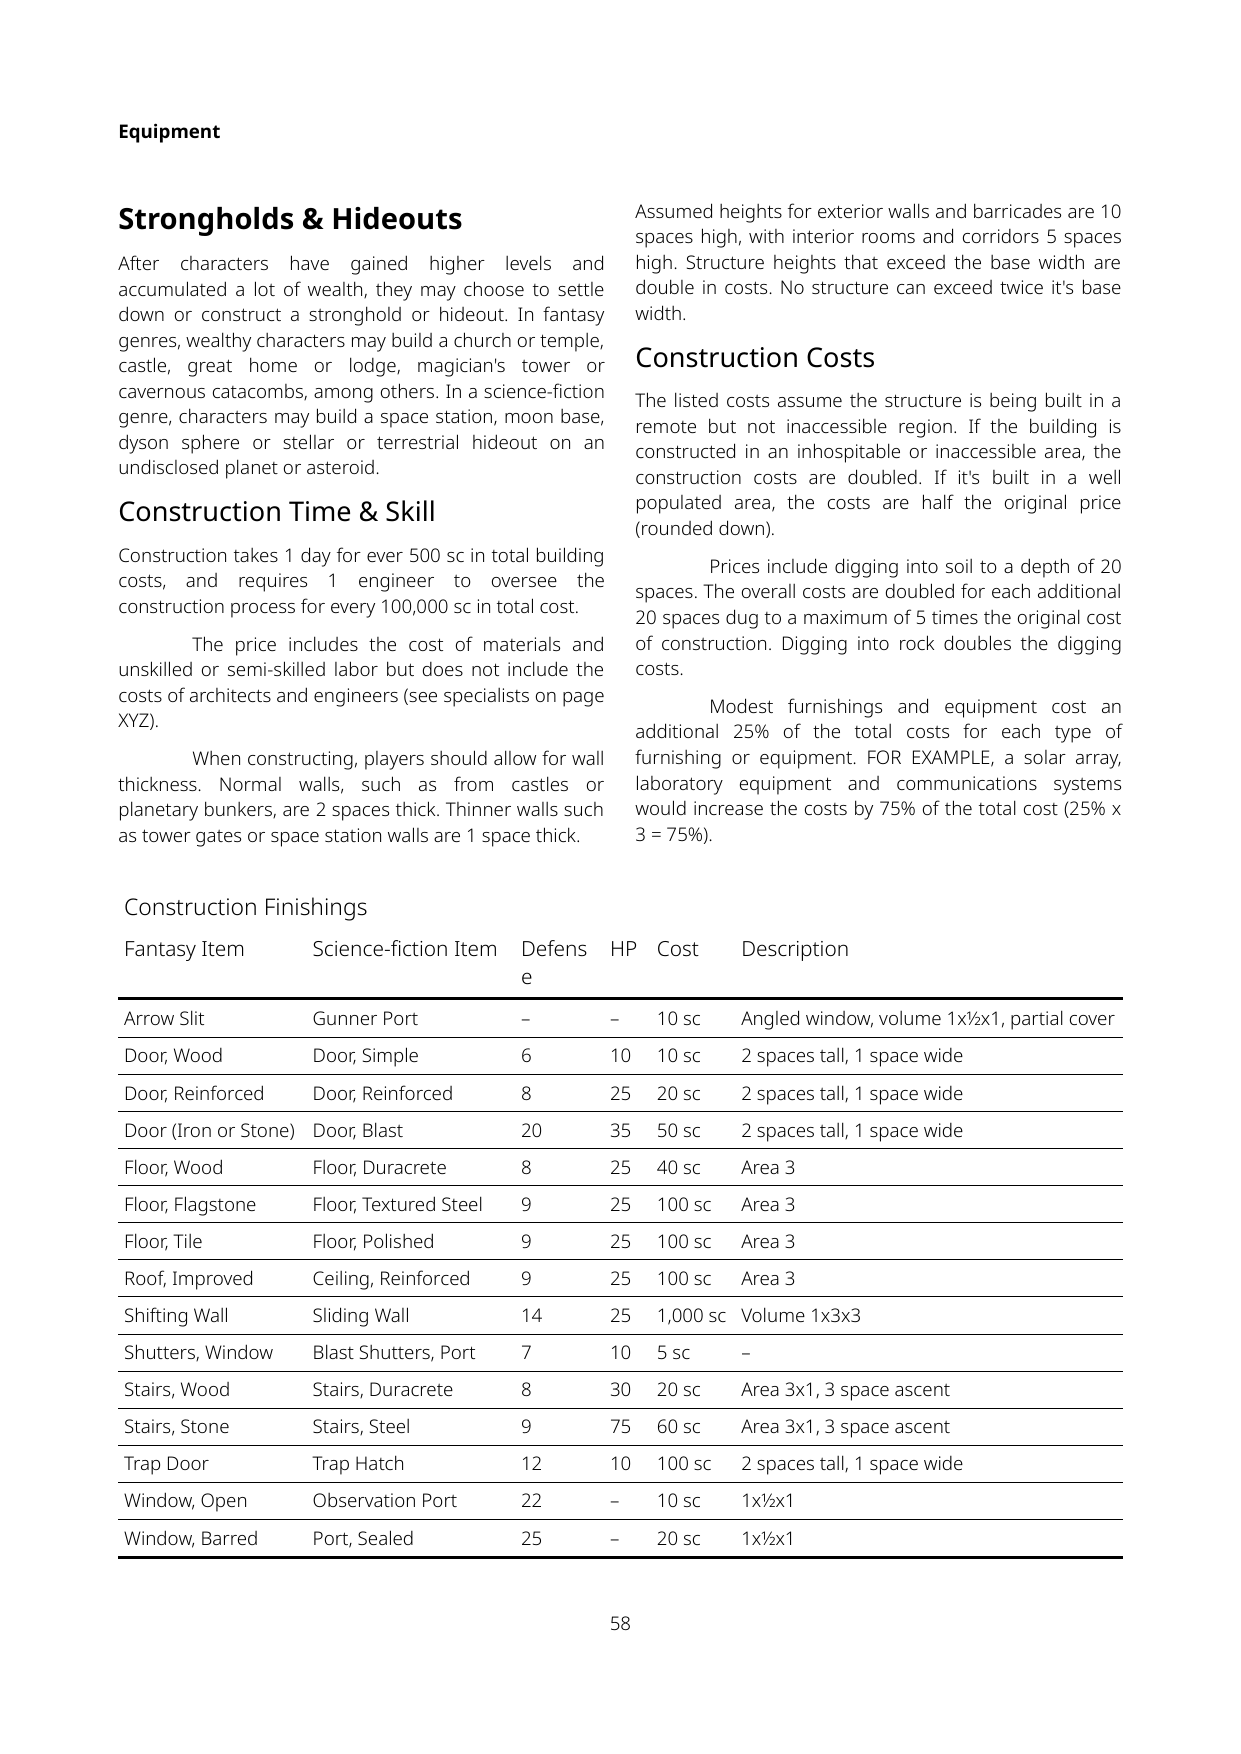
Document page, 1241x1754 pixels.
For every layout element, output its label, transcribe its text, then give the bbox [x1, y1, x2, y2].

text Construction takes 1 day for ever 500 sc in total building costs, and requires 1 engineer to oversee the construction process for every 100,000 sc in total cost. [118, 542, 605, 618]
subtitle Strongholds & Hideouts [118, 198, 605, 238]
table_cell 25 [604, 1297, 651, 1333]
table_cell Area 3 [735, 1186, 1123, 1222]
table_cell Shifting Wall [118, 1297, 307, 1333]
table_cell Sliding Wall [307, 1297, 515, 1333]
table_cell Floor, Duracrete [307, 1149, 515, 1185]
text After characters have gained higher levels and accumulated a lot of wealth, they may choose to settle down or construct a stronghold or hideout. In fantasy genres, wealthy characters may build a church or temple, castle, great home or lodge, magician's tower or cavernous catacombs, among others. In a science-fiction genre, characters may build a space station, moon base, dyson sphere or stellar or terrestrial hideout on an undisclosed planet or asteroid. [118, 250, 605, 480]
table_cell Arrow Slit [118, 1000, 307, 1037]
table_cell Angled window, volume 1x½x1, partial cover [735, 1000, 1123, 1037]
table_cell 10 [604, 1335, 651, 1371]
table_cell 8 [515, 1075, 604, 1111]
table_cell Floor, Tile [118, 1223, 307, 1259]
table_cell Window, Barred [118, 1520, 307, 1556]
table_cell 100 sc [651, 1446, 735, 1482]
table_cell Trap Door [118, 1446, 307, 1482]
table_cell 100 sc [651, 1223, 735, 1259]
table_cell – [735, 1335, 1123, 1371]
text Prices include digging into soil to a depth of 20 spaces. The overall costs are doubled for each additional 20 spaces dug to a maximum of 5 times the original cost of construction. Digging into rock doubles the digging costs. [635, 553, 1122, 681]
table_cell Stairs, Steel [307, 1409, 515, 1445]
table_cell Roof, Improved [118, 1260, 307, 1296]
table_cell 25 [604, 1149, 651, 1185]
table_cell – [604, 1000, 651, 1037]
table_cell Stairs, Wood [118, 1372, 307, 1408]
table_cell 5 sc [651, 1335, 735, 1371]
table_cell 25 [515, 1520, 604, 1556]
text Construction Costs [635, 338, 1122, 375]
table_cell 6 [515, 1038, 604, 1074]
text Modest furnishings and equipment cost an additional 25% of the total costs for each type of furnishing or equipment. FOR EXAMPLE, a solar array, laboratory equipment and communications systems would increase the costs by 75% of the total cost (25% x 3 = 75%). [635, 693, 1122, 846]
table_cell Defense [515, 928, 604, 997]
table_cell Floor, Flagstone [118, 1186, 307, 1222]
table_cell Description [735, 928, 1123, 997]
table_cell 10 [604, 1446, 651, 1482]
table_cell 30 [604, 1372, 651, 1408]
table_cell – [604, 1520, 651, 1556]
table_cell Window, Open [118, 1483, 307, 1519]
table_cell Fantasy Item [118, 928, 307, 997]
table_cell 60 sc [651, 1409, 735, 1445]
table_cell Door (Iron or Stone) [118, 1112, 307, 1148]
table_cell Volume 1x3x3 [735, 1297, 1123, 1333]
table_cell 10 sc [651, 1483, 735, 1519]
table_cell Area 3 [735, 1149, 1123, 1185]
table_cell Floor, Polished [307, 1223, 515, 1259]
text Assumed heights for exterior walls and barricades are 10 spaces high, with interior rooms and corridors 5 spaces high. Structure heights that exceed the base width are double in costs. No structure can exceed twice it's base width. [635, 198, 1122, 326]
table_cell Stairs, Duracrete [307, 1372, 515, 1408]
table_cell 20 [515, 1112, 604, 1148]
table_cell 14 [515, 1297, 604, 1333]
table_cell Stairs, Stone [118, 1409, 307, 1445]
table_cell 20 sc [651, 1372, 735, 1408]
table_cell 9 [515, 1409, 604, 1445]
table_cell Area 3 [735, 1223, 1123, 1259]
table_cell – [515, 1000, 604, 1037]
table_cell 35 [604, 1112, 651, 1148]
table_cell 75 [604, 1409, 651, 1445]
table_cell 10 sc [651, 1038, 735, 1074]
table_cell 8 [515, 1372, 604, 1408]
table_cell Cost [651, 928, 735, 997]
table_cell 12 [515, 1446, 604, 1482]
table_cell 7 [515, 1335, 604, 1371]
table_header Construction Finishings [118, 886, 1123, 928]
table_cell 9 [515, 1260, 604, 1296]
table_cell 40 sc [651, 1149, 735, 1185]
table_cell Trap Hatch [307, 1446, 515, 1482]
text The price includes the cost of materials and unskilled or semi-skilled labor but does not include the costs of architects and engineers (see specialists on page XYZ). [118, 631, 605, 733]
table_cell Area 3x1, 3 space ascent [735, 1372, 1123, 1408]
text When constructing, players should allow for wall thickness. Normal walls, such as from castles or planetary bunkers, are 2 spaces thick. Thinner walls such as tower gates or space station walls are 1 space thick. [118, 746, 605, 848]
table_cell Door, Blast [307, 1112, 515, 1148]
table_cell 25 [604, 1186, 651, 1222]
table_cell Science-fiction Item [307, 928, 515, 997]
table_cell Door, Reinforced [307, 1075, 515, 1111]
table_cell Shutters, Window [118, 1335, 307, 1371]
table_cell 1,000 sc [651, 1297, 735, 1333]
table_cell 100 sc [651, 1260, 735, 1296]
table_cell HP [604, 928, 651, 997]
table_cell 9 [515, 1223, 604, 1259]
text The listed costs assume the structure is being built in a remote but not inaccessible region. If the building is constructed in an inhospitable or inaccessible area, the construction costs are doubled. If it's built in a well populated area, the costs are half the original price (rounded down). [635, 388, 1122, 541]
table_cell Gunner Port [307, 1000, 515, 1037]
table_cell Area 3 [735, 1260, 1123, 1296]
table_cell 100 sc [651, 1186, 735, 1222]
text Construction Time & Skill [118, 492, 605, 529]
table_cell 9 [515, 1186, 604, 1222]
table_cell 20 sc [651, 1520, 735, 1556]
table_cell 2 spaces tall, 1 space wide [735, 1038, 1123, 1074]
table_cell 1x½x1 [735, 1520, 1123, 1556]
table_cell Door, Wood [118, 1038, 307, 1074]
table_cell 25 [604, 1223, 651, 1259]
table_cell 8 [515, 1149, 604, 1185]
table_cell 2 spaces tall, 1 space wide [735, 1112, 1123, 1148]
table_cell Floor, Wood [118, 1149, 307, 1185]
table_cell 10 [604, 1038, 651, 1074]
table_cell 2 spaces tall, 1 space wide [735, 1075, 1123, 1111]
table_cell Door, Simple [307, 1038, 515, 1074]
table_cell Floor, Textured Steel [307, 1186, 515, 1222]
table_cell 2 spaces tall, 1 space wide [735, 1446, 1123, 1482]
table_cell 25 [604, 1075, 651, 1111]
table_cell Area 3x1, 3 space ascent [735, 1409, 1123, 1445]
table_cell – [604, 1483, 651, 1519]
table_cell Observation Port [307, 1483, 515, 1519]
table_cell 10 sc [651, 1000, 735, 1037]
table_cell 20 sc [651, 1075, 735, 1111]
table_cell 25 [604, 1260, 651, 1296]
table_cell 1x½x1 [735, 1483, 1123, 1519]
table_cell 22 [515, 1483, 604, 1519]
table_cell Blast Shutters, Port [307, 1335, 515, 1371]
table_cell Door, Reinforced [118, 1075, 307, 1111]
table_cell Ceiling, Reinforced [307, 1260, 515, 1296]
table_cell 50 sc [651, 1112, 735, 1148]
table_cell Port, Sealed [307, 1520, 515, 1556]
